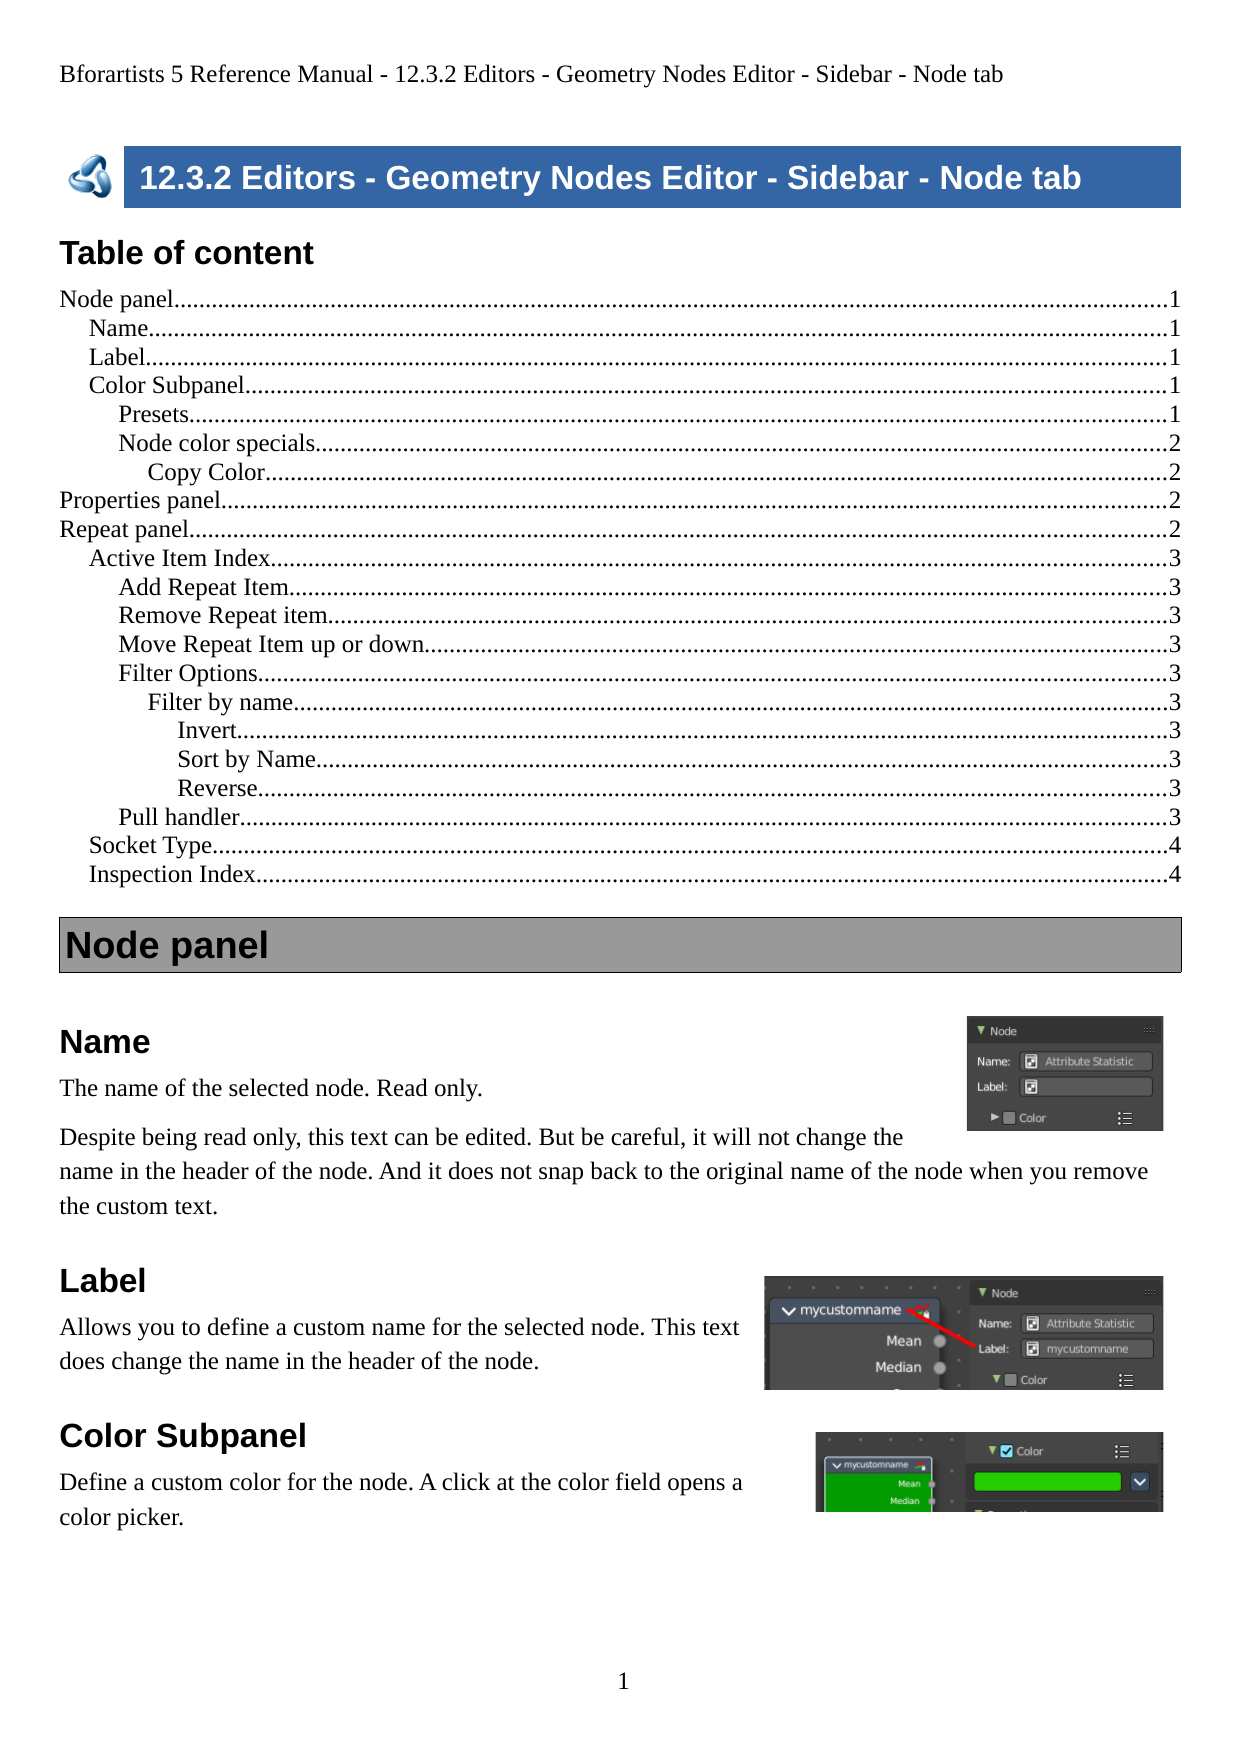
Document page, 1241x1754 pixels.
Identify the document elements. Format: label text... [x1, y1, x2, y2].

text Label 1 [88, 342, 1181, 370]
text Socket Type 4 [88, 830, 1181, 859]
text Pull handler 3 [118, 802, 1181, 830]
picture [966, 1016, 1164, 1131]
subtitle [1164, 1022, 1181, 1060]
text Invert 3 [177, 715, 1181, 744]
text Sort by Name 3 [177, 744, 1181, 773]
text Allows you to define a custom name for the selected node. This text does change the name in the header of the node. [59, 1312, 764, 1375]
text Repeat panel 2 [59, 514, 1181, 543]
table_header [59, 146, 124, 208]
text Active Item Index 3 [88, 543, 1181, 572]
subtitle Name [59, 1022, 966, 1060]
text Filter Options 3 [118, 658, 1181, 687]
subtitle Table of content [59, 233, 1181, 272]
text Name 1 [88, 313, 1181, 342]
text Node panel 1 [59, 284, 1181, 313]
text Despite being read only, this text can be edited. But be careful, it will not change the name in the header of the node. And it does not snap back to the original name of the node when you remove the custom text. [59, 1122, 1181, 1219]
text Remove Repeat item 3 [118, 600, 1181, 629]
text Reverse 3 [177, 773, 1181, 802]
text Node color specials 2 [118, 428, 1181, 457]
text Color Subpanel 1 [88, 370, 1181, 399]
text Properties panel 2 [59, 485, 1181, 514]
text Filter by name 3 [147, 687, 1181, 715]
table_header Node panel [60, 918, 1181, 972]
text Add Repeat Item 3 [118, 572, 1181, 600]
text Inspection Index 4 [88, 859, 1181, 888]
subtitle Label [59, 1261, 1181, 1299]
subtitle Color Subpanel [59, 1416, 1181, 1455]
text Presets 1 [118, 399, 1181, 428]
picture [764, 1276, 1164, 1390]
text Copy Color 2 [147, 457, 1181, 485]
text Move Repeat Item up or down 3 [118, 629, 1181, 658]
text Define a custom color for the node. A click at the color field opens a color picker. [59, 1467, 1181, 1531]
picture [65, 152, 114, 201]
picture [815, 1432, 1164, 1512]
text The name of the selected node. Read only. [59, 1073, 966, 1101]
table_header 12.3.2 Editors - Geometry Nodes Editor - Sidebar - Node tab [124, 146, 1181, 208]
